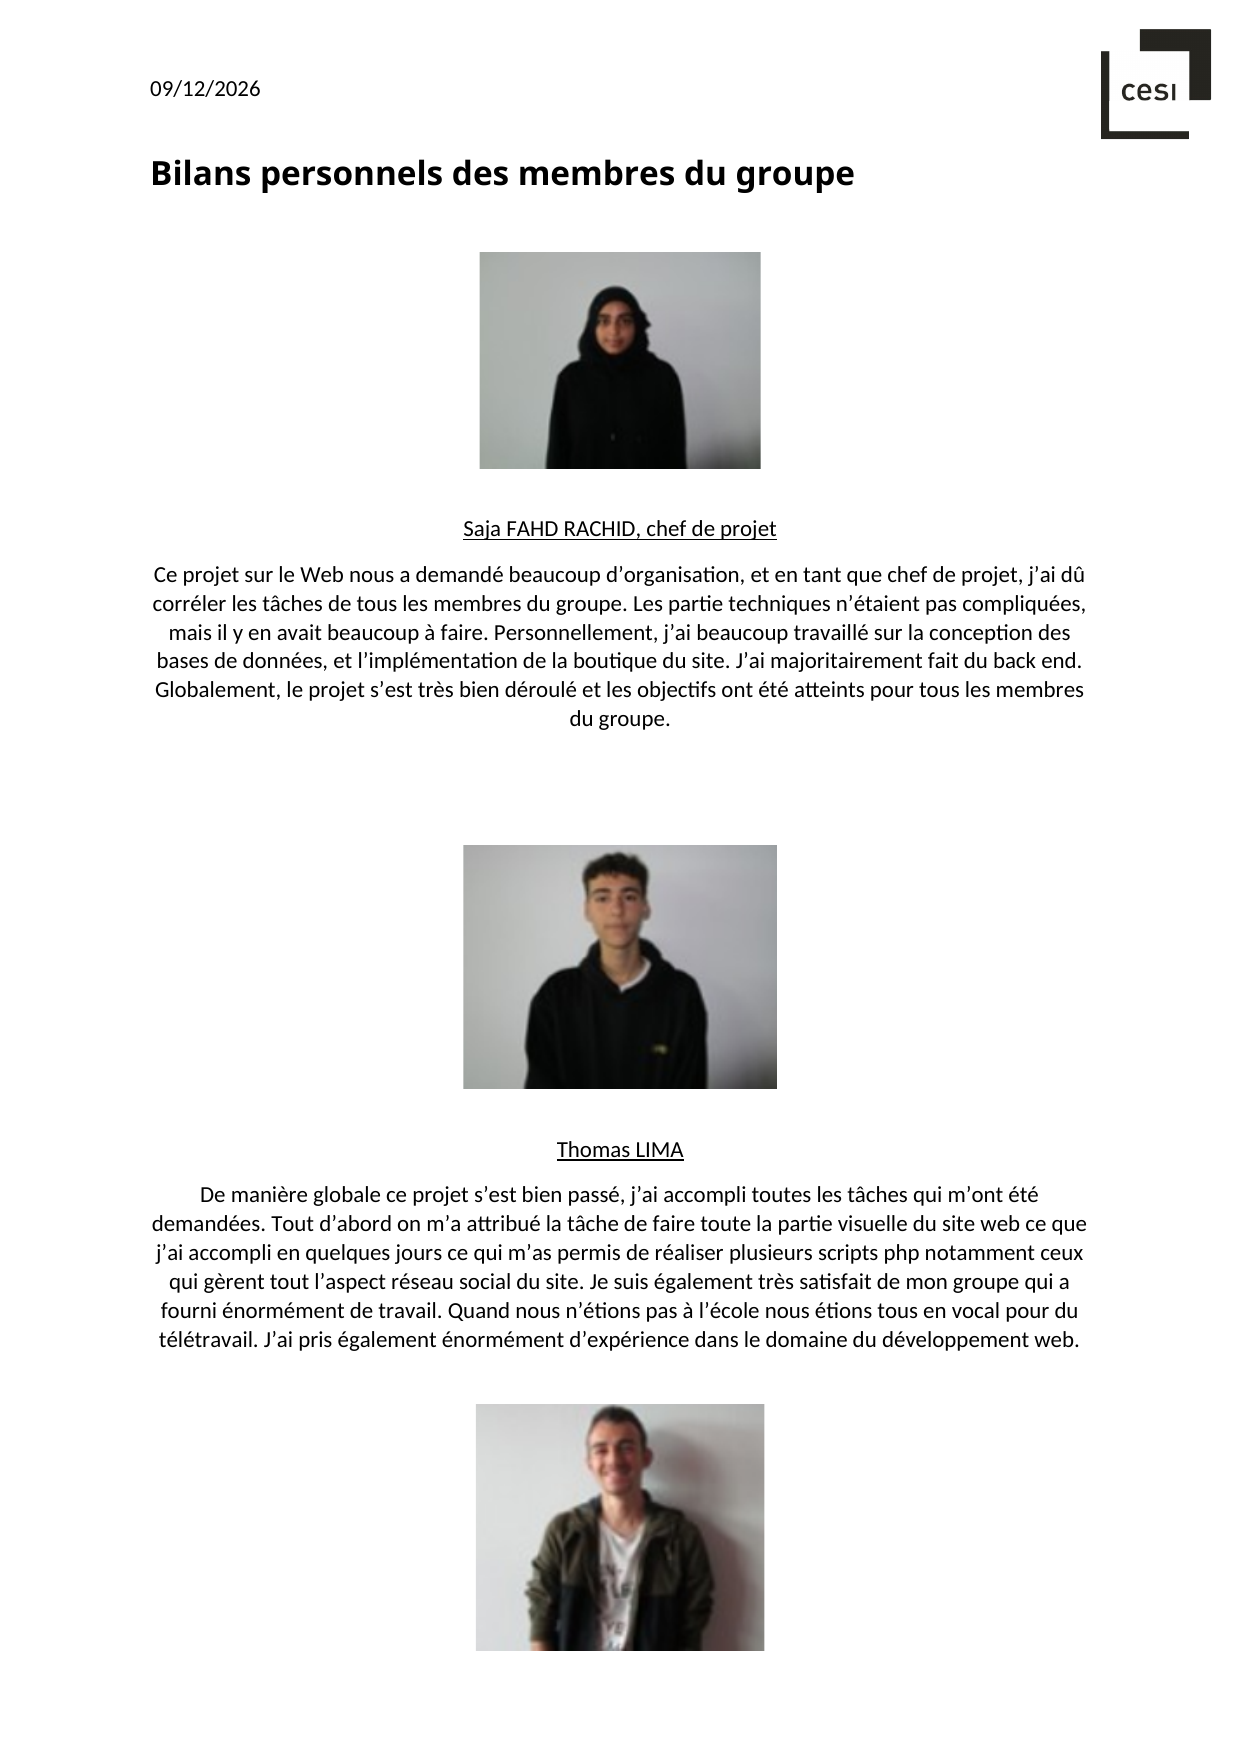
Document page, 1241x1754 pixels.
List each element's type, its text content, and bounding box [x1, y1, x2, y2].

subtitle Bilans personnels des membres du groupe [150, 150, 1090, 195]
text De manière globale ce projet s’est bien passé, j’ai accompli toutes les tâches qui m’ont été demandées. Tout d’abord on m’a attribué la tâche de faire toute la partie visuelle du site web ce que j’ai accompli en quelques jours ce qui m’as permis de réaliser plusieurs scripts php notamment ceux qui gèrent tout l’aspect réseau social du site. Je suis également très satisfait de mon groupe qui a fourni énormément de travail. Quand nous n’étions pas à l’école nous étions tous en vocal pour du télétravail. J’ai pris également énormément d’expérience dans le domaine du développement web. [150, 1181, 1090, 1353]
text Saja FAHD RACHID, chef de projet [150, 514, 1090, 542]
text Thomas LIMA [150, 1135, 1090, 1163]
text Ce projet sur le Web nous a demandé beaucoup d’organisation, et en tant que chef de projet, j’ai dû corréler les tâches de tous les membres du groupe. Les partie techniques n’étaient pas compliquées, mais il y en avait beaucoup à faire. Personnellement, j’ai beaucoup travaillé sur la conception des bases de données, et l’implémentation de la boutique du site. J’ai majoritairement fait du back end. Globalement, le projet s’est très bien déroulé et les objectifs ont été atteints pour tous les membres du groupe. [150, 560, 1090, 732]
